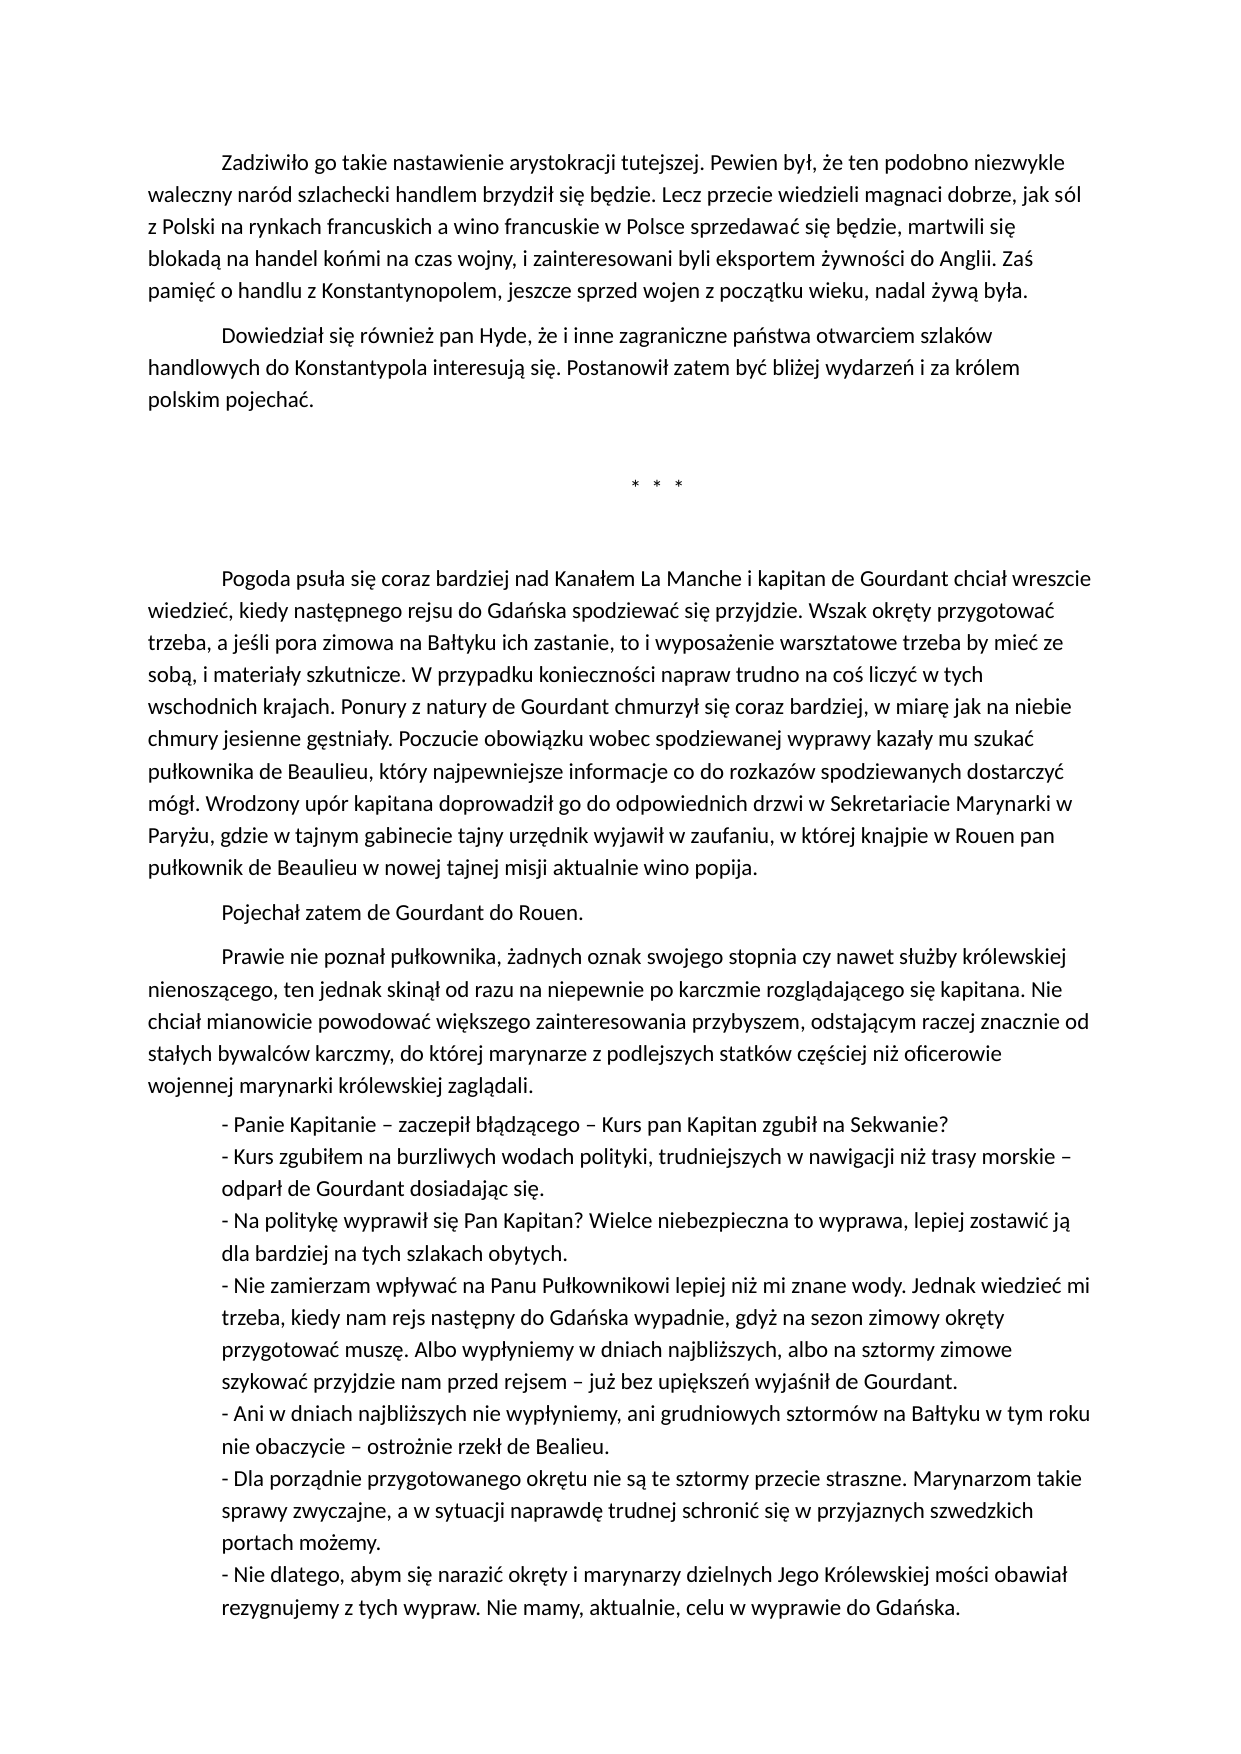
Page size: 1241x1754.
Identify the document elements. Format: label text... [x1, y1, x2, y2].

text - Dla porządnie przygotowanego okrętu nie są te sztormy przecie straszne. Marynarzom takie sprawy zwyczajne, a w sytuacji naprawdę trudnej schronić się w przyjaznych szwedzkich portach możemy. [221, 1464, 1093, 1556]
text - Na politykę wyprawił się Pan Kapitan? Wielce niebezpieczna to wyprawa, lepiej zostawić ją dla bardziej na tych szlakach obytych. [221, 1206, 1093, 1267]
text - Kurs zgubiłem na burzliwych wodach polityki, trudniejszych w nawigacji niż trasy morskie – odparł de Gourdant dosiadając się. [221, 1142, 1093, 1202]
text Prawie nie poznał pułkownika, żadnych oznak swojego stopnia czy nawet służby królewskiej nienoszącego, ten jednak skinął od razu na niepewnie po karczmie rozglądającego się kapitana. Nie chciał mianowicie powodować większego zainteresowania przybyszem, odstającym raczej znacznie od stałych bywalców karczmy, do której marynarze z podlejszych statków częściej niż oficerowie wojennej marynarki królewskiej zaglądali. [148, 942, 1093, 1099]
text * * * [148, 474, 1093, 502]
text - Panie Kapitanie – zaczepił błądzącego – Kurs pan Kapitan zgubił na Sekwanie? [221, 1110, 1093, 1138]
text - Nie dlatego, abym się narazić okręty i marynarzy dzielnych Jego Królewskiej mości obawiał rezygnujemy z tych wypraw. Nie mamy, aktualnie, celu w wyprawie do Gdańska. [221, 1561, 1093, 1621]
text Dowiedział się również pan Hyde, że i inne zagraniczne państwa otwarciem szlaków handlowych do Konstantypola interesują się. Postanowił zatem być bliżej wydarzeń i za królem polskim pojechać. [148, 321, 1093, 413]
text - Nie zamierzam wpływać na Panu Pułkownikowi lepiej niż mi znane wody. Jednak wiedzieć mi trzeba, kiedy nam rejs następny do Gdańska wypadnie, gdyż na sezon zimowy okręty przygotować muszę. Albo wypłyniemy w dniach najbliższych, albo na sztormy zimowe szykować przyjdzie nam przed rejsem – już bez upiększeń wyjaśnił de Gourdant. [221, 1271, 1093, 1395]
text Pojechał zatem de Gourdant do Rouen. [148, 898, 1093, 926]
text Zadziwiło go takie nastawienie arystokracji tutejszej. Pewien był, że ten podobno niezwykle waleczny naród szlachecki handlem brzydził się będzie. Lecz przecie wiedzieli magnaci dobrze, jak sól z Polski na rynkach francuskich a wino francuskie w Polsce sprzedawać się będzie, martwili się blokadą na handel końmi na czas wojny, i zainteresowani byli eksportem żywności do Anglii. Zaś pamięć o handlu z Konstantynopolem, jeszcze sprzed wojen z początku wieku, nadal żywą była. [148, 148, 1093, 304]
text - Ani w dniach najbliższych nie wypłyniemy, ani grudniowych sztormów na Bałtyku w tym roku nie obaczycie – ostrożnie rzekł de Bealieu. [221, 1399, 1093, 1460]
text Pogoda psuła się coraz bardziej nad Kanałem La Manche i kapitan de Gourdant chciał wreszcie wiedzieć, kiedy następnego rejsu do Gdańska spodziewać się przyjdzie. Wszak okręty przygotować trzeba, a jeśli pora zimowa na Bałtyku ich zastanie, to i wyposażenie warsztatowe trzeba by mieć ze sobą, i materiały szkutnicze. W przypadku konieczności napraw trudno na coś liczyć w tych wschodnich krajach. Ponury z natury de Gourdant chmurzył się coraz bardziej, w miarę jak na niebie chmury jesienne gęstniały. Poczucie obowiązku wobec spodziewanej wyprawy kazały mu szukać pułkownika de Beaulieu, który najpewniejsze informacje co do rozkazów spodziewanych dostarczyć mógł. Wrodzony upór kapitana doprowadził go do odpowiednich drzwi w Sekretariacie Marynarki w Paryżu, gdzie w tajnym gabinecie tajny urzędnik wyjawił w zaufaniu, w której knajpie w Rouen pan pułkownik de Beaulieu w nowej tajnej misji aktualnie wino popija. [148, 564, 1093, 881]
